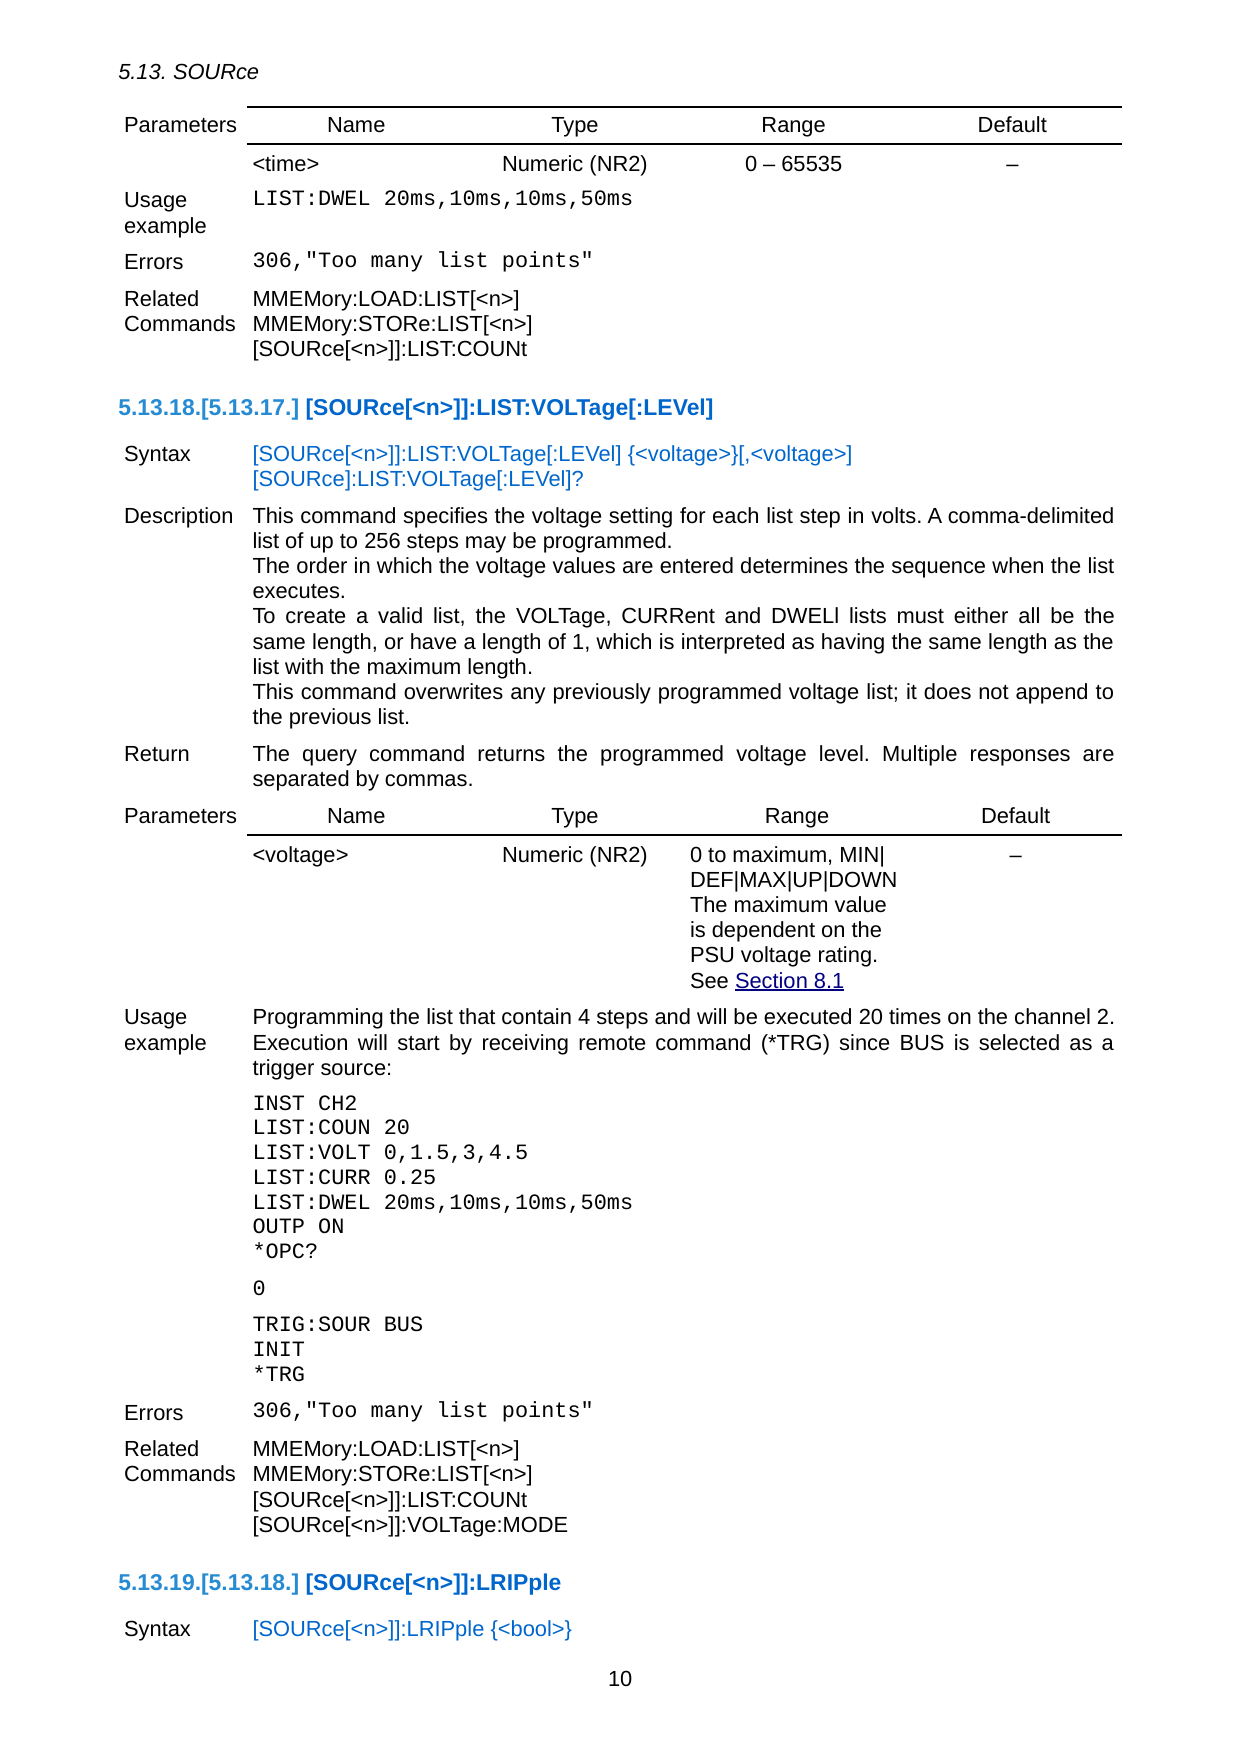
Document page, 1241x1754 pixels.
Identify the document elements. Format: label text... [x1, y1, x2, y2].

table_cell Numeric (NR2) [465, 145, 684, 182]
table_cell 0 to maximum, MIN|DEF|MAX|UP|DOWN The maximum value is dependent on the PSU voltage rating. See Section 8.1 [684, 836, 909, 998]
table_cell Programming the list that contain 4 steps and will be executed 20 times on the channel 2. Execution will start by receiving remote command (*TRG) since BUS is selected as a trigger source: INST CH2 LIST:COUN 20 LIST:VOLT 0,1.5,3,4.5 LIST:CURR 0.25 LIST:DWEL 20ms,10ms,10ms,50ms OUTP ON *OPC? 0 TRIG:SOUR BUS INIT *TRG [247, 999, 1122, 1394]
table_header Syntax [118, 1610, 247, 1647]
table_cell Parameters [118, 797, 247, 998]
table_cell Type [465, 797, 684, 834]
table_cell – [909, 836, 1122, 998]
table_cell 306,"Too many list points" [247, 244, 1122, 280]
table_cell Range [684, 797, 909, 834]
table_cell 306,"Too many list points" [247, 1394, 1122, 1430]
subtitle [SOURce[<n>]]:LIST:VOLTage[:LEVel] [118, 394, 1122, 420]
table_cell Default [909, 797, 1122, 834]
table_cell Related Commands [118, 1430, 247, 1543]
table_cell Type [465, 108, 684, 143]
table_cell Usage example [118, 182, 247, 243]
table_cell Related Commands [118, 280, 247, 367]
table_header Syntax [118, 435, 247, 497]
table_cell – [903, 145, 1122, 182]
table_cell Usage example [118, 999, 247, 1394]
table_cell Range [684, 108, 903, 143]
table_header [SOURce[<n>]]:LIST:VOLTage[:LEVel] {<voltage>}[,<voltage>][SOURce]:LIST:VOLTage[:LEVel]? [247, 435, 1122, 497]
table_cell Parameters [118, 106, 247, 182]
table_cell <voltage> [247, 836, 465, 998]
table_cell This command specifies the voltage setting for each list step in volts. A comma-delimited list of up to 256 steps may be programmed. The order in which the voltage values are entered determines the sequence when the list executes. To create a valid list, the VOLTage, CURRent and DWELl lists must either all be the same length, or have a length of 1, which is interpreted as having the same length as the list with the maximum length. This command overwrites any previously programmed voltage list; it does not append to the previous list. [247, 497, 1122, 735]
table_cell The query command returns the programmed voltage level. Multiple responses are separated by commas. [247, 735, 1122, 797]
table_cell Errors [118, 1394, 247, 1430]
table_cell MMEMory:LOAD:LIST[<n>] MMEMory:STORe:LIST[<n>] [SOURce[<n>]]:LIST:COUNt [247, 280, 1122, 367]
table_cell Name [247, 797, 465, 834]
table_cell LIST:DWEL 20ms,10ms,10ms,50ms [247, 182, 1122, 243]
table_header [SOURce[<n>]]:LRIPple {<bool>} [247, 1610, 1122, 1647]
table_cell Return [118, 735, 247, 797]
table_cell MMEMory:LOAD:LIST[<n>] MMEMory:STORe:LIST[<n>] [SOURce[<n>]]:LIST:COUNt [SOURce[<n>]]:VOLTage:MODE [247, 1430, 1122, 1543]
table_cell Default [903, 108, 1122, 143]
table_cell Description [118, 497, 247, 735]
subtitle [SOURce[<n>]]:LRIPple [118, 1569, 1122, 1596]
table_cell <time> [247, 145, 465, 182]
table_cell 0 – 65535 [684, 145, 903, 182]
table_cell Errors [118, 244, 247, 280]
table_cell Name [247, 108, 465, 143]
table_cell Numeric (NR2) [465, 836, 684, 998]
